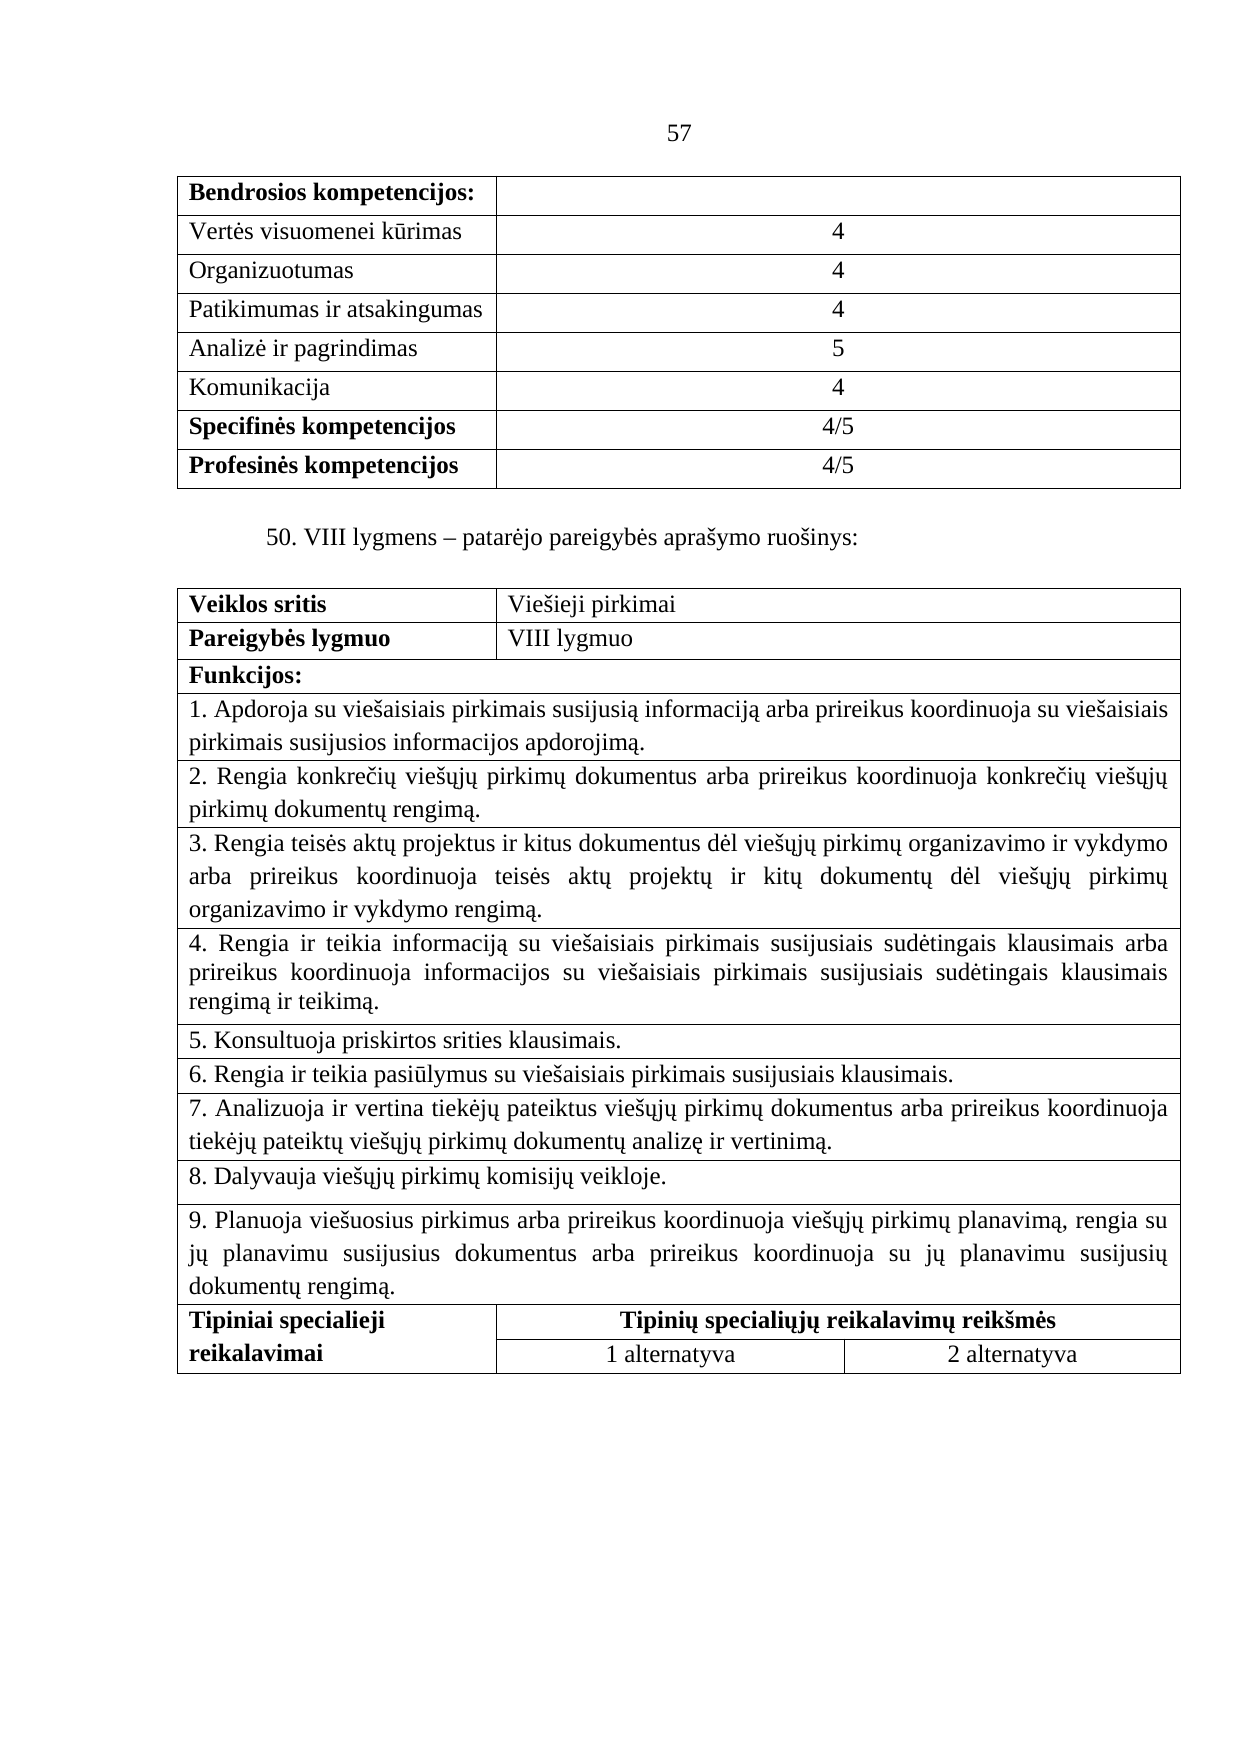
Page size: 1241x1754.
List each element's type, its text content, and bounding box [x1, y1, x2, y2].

table_cell 5. Konsultuoja priskirtos srities klausimais. [178, 1025, 1180, 1058]
table_header Viešieji pirkimai [497, 589, 1180, 622]
table_cell 5 [497, 333, 1180, 371]
table_cell VIII lygmuo [497, 623, 1180, 659]
text 50. VIII lygmens – patarėjo pareigybės aprašymo ruošinys: [177, 522, 1181, 551]
table_cell 4 [497, 294, 1180, 332]
table_cell 1 alternatyva [497, 1340, 844, 1372]
table_cell Bendrosios kompetencijos: [178, 177, 496, 215]
table_cell Patikimumas ir atsakingumas [178, 294, 496, 332]
table_cell 4 [497, 255, 1180, 293]
table_cell 1. Apdoroja su viešaisiais pirkimais susijusią informaciją arba prireikus koordinuoja su viešaisiais pirkimais susijusios informacijos apdorojimą. [178, 694, 1180, 760]
table_cell Specifinės kompetencijos [178, 411, 496, 449]
table_cell Organizuotumas [178, 255, 496, 293]
table_cell Funkcijos: [178, 660, 1180, 693]
table_cell 4. Rengia ir teikia informaciją su viešaisiais pirkimais susijusiais sudėtingais klausimais arba prireikus koordinuoja informacijos su viešaisiais pirkimais susijusiais sudėtingais klausimais rengimą ir teikimą. [178, 929, 1180, 1024]
table_cell 2. Rengia konkrečių viešųjų pirkimų dokumentus arba prireikus koordinuoja konkrečių viešųjų pirkimų dokumentų rengimą. [178, 761, 1180, 827]
table_cell Komunikacija [178, 372, 496, 410]
table_cell 4/5 [497, 450, 1180, 488]
table_cell 3. Rengia teisės aktų projektus ir kitus dokumentus dėl viešųjų pirkimų organizavimo ir vykdymo arba prireikus koordinuoja teisės aktų projektų ir kitų dokumentų dėl viešųjų pirkimų organizavimo ir vykdymo rengimą. [178, 828, 1180, 927]
table_header Veiklos sritis [178, 589, 496, 622]
table_cell Tipiniai specialieji reikalavimai [178, 1305, 496, 1372]
table_cell 4 [497, 216, 1180, 254]
table_cell Vertės visuomenei kūrimas [178, 216, 496, 254]
table_cell 4 [497, 372, 1180, 410]
table_cell Tipinių specialiųjų reikalavimų reikšmės [497, 1305, 1180, 1338]
table_cell 6. Rengia ir teikia pasiūlymus su viešaisiais pirkimais susijusiais klausimais. [178, 1059, 1180, 1092]
table_cell 4/5 [497, 411, 1180, 449]
table_cell 8. Dalyvauja viešųjų pirkimų komisijų veikloje. [178, 1161, 1180, 1204]
table_cell Analizė ir pagrindimas [178, 333, 496, 371]
table_cell 2 alternatyva [845, 1340, 1180, 1372]
table_cell [497, 177, 1180, 215]
table_cell Pareigybės lygmuo [178, 623, 496, 659]
table_cell 9. Planuoja viešuosius pirkimus arba prireikus koordinuoja viešųjų pirkimų planavimą, rengia su jų planavimu susijusius dokumentus arba prireikus koordinuoja su jų planavimu susijusių dokumentų rengimą. [178, 1205, 1180, 1304]
table_cell 7. Analizuoja ir vertina tiekėjų pateiktus viešųjų pirkimų dokumentus arba prireikus koordinuoja tiekėjų pateiktų viešųjų pirkimų dokumentų analizę ir vertinimą. [178, 1094, 1180, 1160]
table_cell Profesinės kompetencijos [178, 450, 496, 488]
